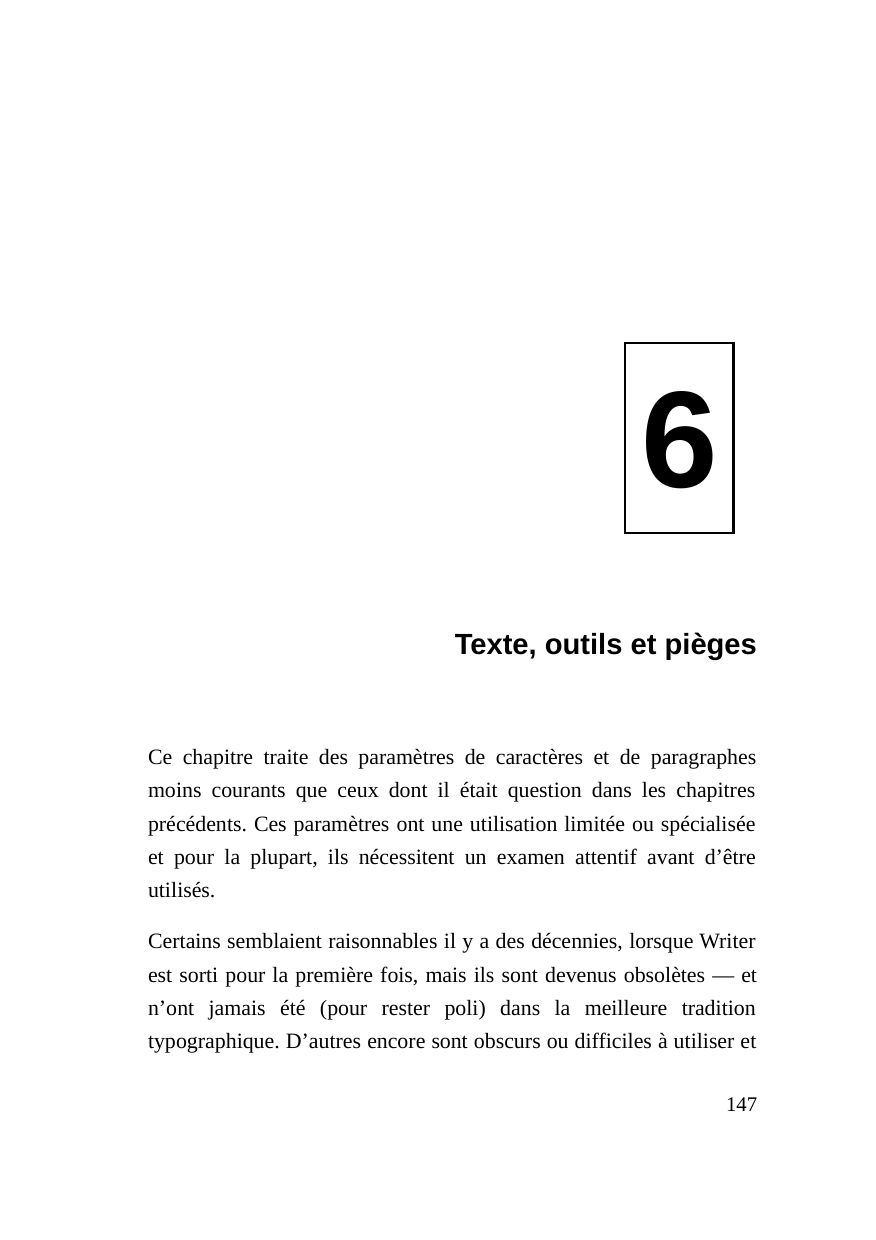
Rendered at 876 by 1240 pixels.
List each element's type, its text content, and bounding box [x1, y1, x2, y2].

text Certains semblaient raisonnables il y a des décennies, lorsque Writer est sorti pour la première fois, mais ils sont devenus obsolètes — et n’ont jamais été (pour rester poli) dans la meilleure tradition typographique. D’autres encore sont obscurs ou difficiles à utiliser et [148, 922, 757, 1056]
subtitle Texte, outils et pièges [148, 354, 757, 688]
text Ce chapitre traite des paramètres de caractères et de paragraphes moins courants que ceux dont il était question dans les chapitres précédents. Ces paramètres ont une utilisation limitée ou spécialisée et pour la plupart, ils nécessitent un examen attentif avant d’être utilisés. [148, 738, 757, 904]
